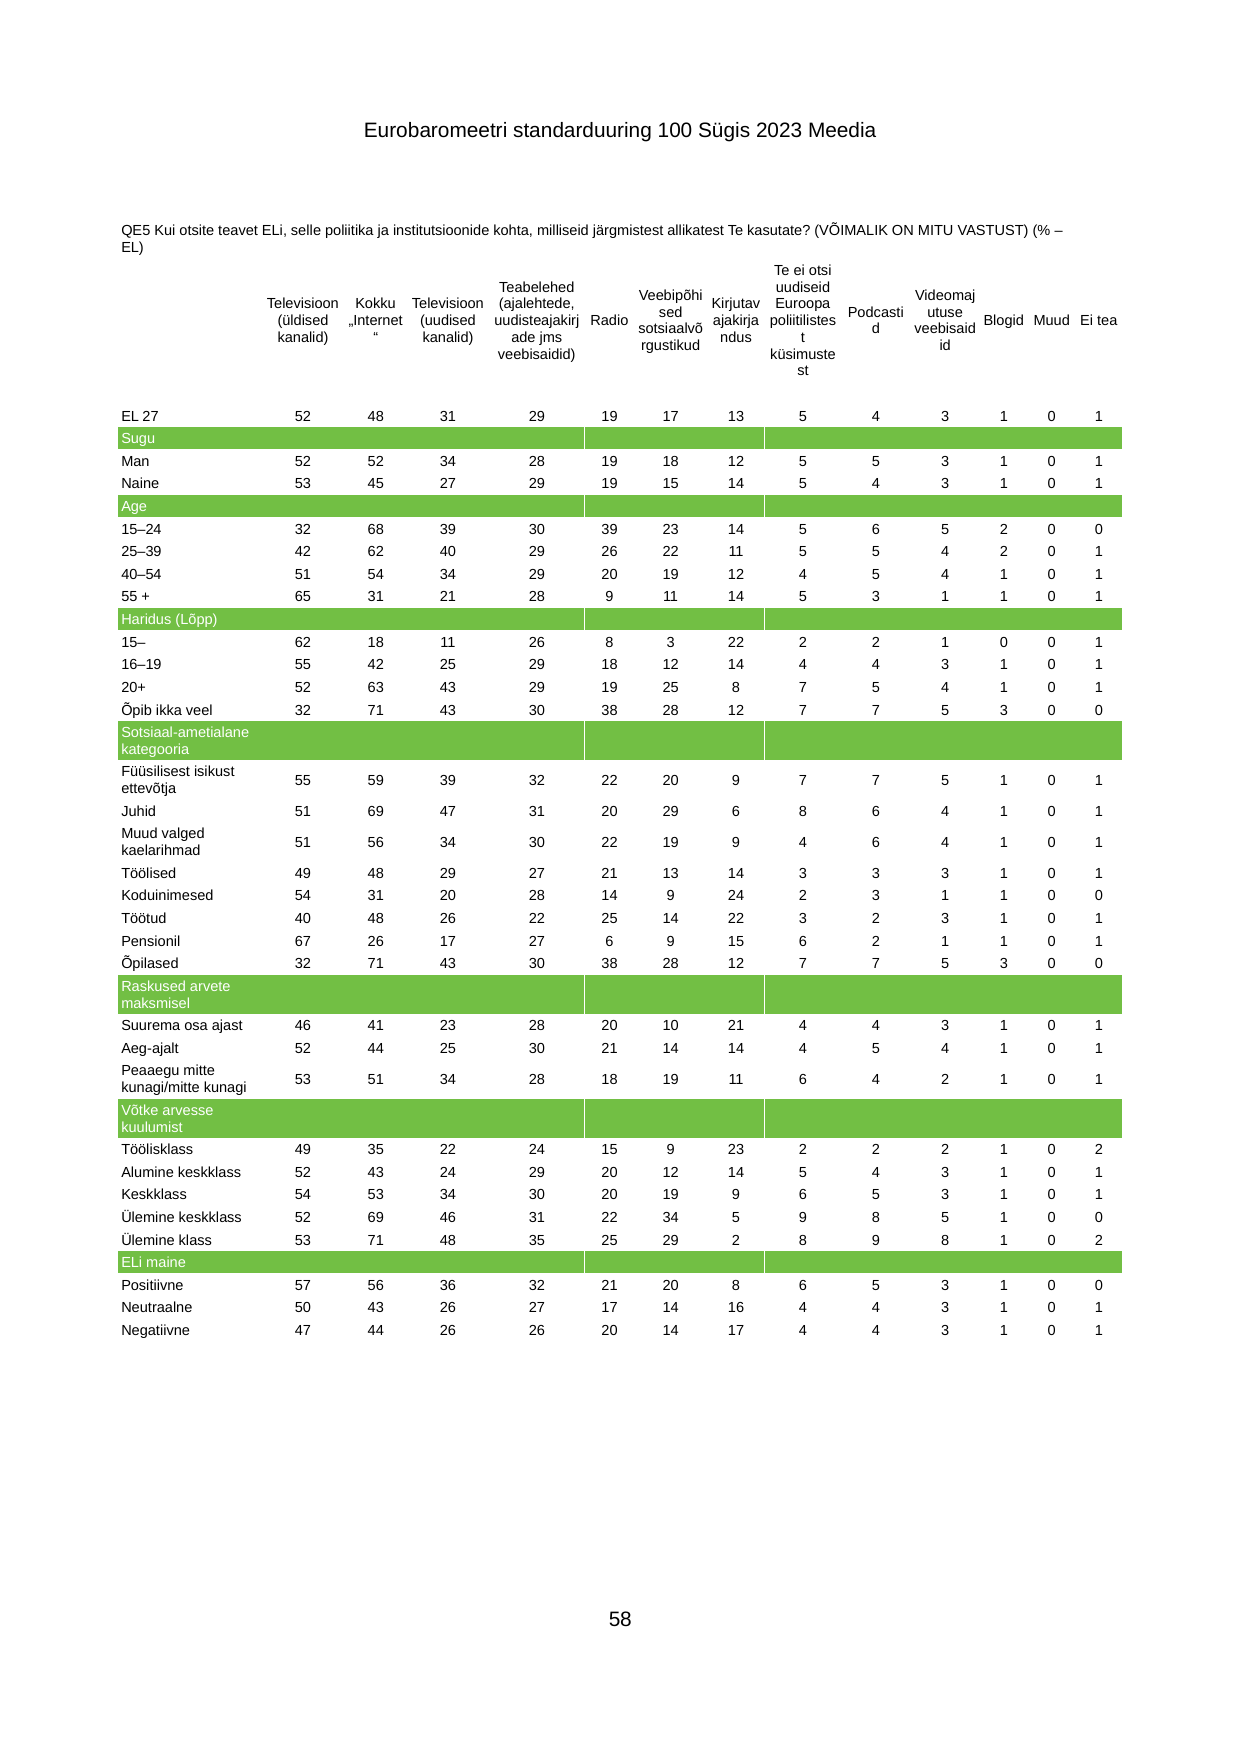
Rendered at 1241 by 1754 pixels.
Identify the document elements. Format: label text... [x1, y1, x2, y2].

table_cell 9 [634, 929, 707, 952]
table_cell 17 [407, 929, 489, 952]
table_cell 0 [1028, 472, 1075, 495]
table_cell [979, 495, 1028, 517]
table_cell 1 [1075, 653, 1122, 676]
table_cell 3 [841, 884, 911, 907]
table_cell 14 [634, 1319, 707, 1341]
table_cell 4 [841, 1161, 911, 1183]
table_cell [1028, 975, 1075, 1014]
table_cell 55 + [118, 585, 261, 608]
table_cell 24 [407, 1161, 489, 1183]
table_cell 27 [489, 929, 584, 952]
table_cell Negatiivne [118, 1319, 261, 1341]
table_cell 34 [634, 1206, 707, 1228]
table_cell Podcastid [841, 259, 911, 382]
table_cell 0 [1028, 1206, 1075, 1228]
table_cell 30 [489, 518, 584, 540]
table_cell 20 [634, 1274, 707, 1296]
table_cell 23 [407, 1014, 489, 1037]
table_cell 5 [765, 404, 841, 427]
table_cell 12 [707, 698, 764, 721]
table_cell 1 [1075, 1059, 1122, 1098]
table_cell 9 [841, 1228, 911, 1251]
table_cell 1 [979, 653, 1028, 676]
table_cell [911, 1099, 979, 1138]
table_cell Haridus (Lõpp) [118, 608, 261, 630]
table_cell Alumine keskklass [118, 1161, 261, 1183]
table_cell [841, 382, 911, 404]
table_cell 0 [1028, 1138, 1075, 1161]
table_cell [261, 608, 344, 630]
table_cell 1 [979, 1014, 1028, 1037]
table_cell 21 [585, 862, 634, 884]
table_cell 1 [979, 1138, 1028, 1161]
table_cell 5 [765, 518, 841, 540]
table_cell [344, 1099, 407, 1138]
table_cell 0 [1028, 1296, 1075, 1319]
table_cell 24 [707, 884, 764, 907]
table_cell 41 [344, 1014, 407, 1037]
table_cell 18 [634, 450, 707, 472]
table_cell [634, 1099, 707, 1138]
table_cell 0 [1028, 1274, 1075, 1296]
table_cell 3 [911, 1183, 979, 1206]
table_cell 55 [261, 760, 344, 799]
table_cell 19 [634, 822, 707, 862]
table_cell 1 [979, 907, 1028, 929]
table_cell 54 [261, 884, 344, 907]
table_cell 31 [489, 1206, 584, 1228]
table_cell 1 [1075, 1037, 1122, 1059]
table_cell 29 [489, 404, 584, 427]
table_cell 12 [707, 952, 764, 974]
table_cell Sotsiaal-ametialane kategooria [118, 721, 261, 760]
table_cell 6 [585, 929, 634, 952]
table_cell Ülemine keskklass [118, 1206, 261, 1228]
table_cell 7 [765, 698, 841, 721]
table_cell [841, 427, 911, 449]
table_cell 0 [1028, 585, 1075, 608]
table_cell [489, 427, 584, 449]
table_cell 4 [911, 822, 979, 862]
table_cell 43 [344, 1161, 407, 1183]
table_cell 20 [585, 1161, 634, 1183]
table_cell 14 [707, 518, 764, 540]
table_cell [911, 427, 979, 449]
table_cell [344, 495, 407, 517]
table_cell 1 [979, 563, 1028, 585]
table_cell [707, 427, 764, 449]
table_cell 14 [707, 585, 764, 608]
table_cell 47 [407, 800, 489, 822]
table_cell 4 [765, 563, 841, 585]
table_cell 2 [765, 630, 841, 653]
table_cell 27 [407, 472, 489, 495]
table_cell 9 [634, 884, 707, 907]
table_cell 3 [911, 862, 979, 884]
table_cell 0 [1075, 698, 1122, 721]
table_cell 0 [1028, 676, 1075, 698]
table_cell 17 [585, 1296, 634, 1319]
table_cell 1 [1075, 1319, 1122, 1341]
table_cell 7 [765, 676, 841, 698]
table_cell [407, 975, 489, 1014]
table_cell [979, 427, 1028, 449]
table_cell 34 [407, 563, 489, 585]
table_cell 19 [585, 676, 634, 698]
table_cell 7 [841, 760, 911, 799]
table_cell 48 [344, 907, 407, 929]
table_cell 28 [489, 450, 584, 472]
table_cell [1028, 1251, 1075, 1273]
table_cell 2 [841, 1138, 911, 1161]
table_cell 4 [765, 822, 841, 862]
table_cell 34 [407, 1059, 489, 1098]
table_cell 1 [979, 1206, 1028, 1228]
table_cell 6 [841, 822, 911, 862]
table_cell 34 [407, 822, 489, 862]
table_cell 40 [261, 907, 344, 929]
table_cell 6 [765, 1274, 841, 1296]
table_cell 19 [634, 563, 707, 585]
table_cell 39 [407, 760, 489, 799]
table_cell 29 [634, 800, 707, 822]
table_cell 0 [1028, 1059, 1075, 1098]
table_cell [765, 721, 841, 760]
table_cell 12 [707, 450, 764, 472]
table_cell 26 [489, 630, 584, 653]
table_cell Töötud [118, 907, 261, 929]
table_cell [979, 1099, 1028, 1138]
table_cell 1 [1075, 630, 1122, 653]
table_cell Võtke arvesse kuulumist [118, 1099, 261, 1138]
table_cell 16–19 [118, 653, 261, 676]
table_cell 20 [585, 800, 634, 822]
table_cell 6 [765, 1183, 841, 1206]
table_cell 5 [911, 698, 979, 721]
table_cell [489, 1099, 584, 1138]
table_cell Kirjutav ajakirjandus [707, 259, 764, 382]
table_cell 22 [707, 630, 764, 653]
table_cell 19 [634, 1183, 707, 1206]
table_cell 35 [489, 1228, 584, 1251]
table_cell 29 [489, 676, 584, 698]
table_cell 9 [707, 1183, 764, 1206]
table_cell 18 [344, 630, 407, 653]
table_cell 21 [585, 1037, 634, 1059]
table_cell 15 [634, 472, 707, 495]
table_cell 0 [1028, 698, 1075, 721]
table_cell 4 [841, 472, 911, 495]
table_cell 8 [841, 1206, 911, 1228]
table_cell [585, 1251, 634, 1273]
table_cell 0 [979, 630, 1028, 653]
table_cell [707, 608, 764, 630]
table_cell [1028, 427, 1075, 449]
table_cell [765, 427, 841, 449]
table_cell 0 [1028, 563, 1075, 585]
table_cell [407, 427, 489, 449]
table_cell [707, 975, 764, 1014]
table_cell 32 [261, 952, 344, 974]
table_cell 0 [1028, 404, 1075, 427]
table_cell 28 [489, 585, 584, 608]
table_cell [841, 495, 911, 517]
table_cell 51 [261, 563, 344, 585]
table_cell 4 [911, 563, 979, 585]
table_cell Aeg-ajalt [118, 1037, 261, 1059]
table_cell 1 [979, 1161, 1028, 1183]
table_cell 28 [489, 1059, 584, 1098]
table_cell 6 [707, 800, 764, 822]
table_cell [489, 608, 584, 630]
table_cell Positiivne [118, 1274, 261, 1296]
table_cell [118, 259, 261, 382]
table_cell 71 [344, 1228, 407, 1251]
table_cell 2 [765, 884, 841, 907]
table_cell 19 [634, 1059, 707, 1098]
table_cell 8 [911, 1228, 979, 1251]
table_cell 21 [407, 585, 489, 608]
table_cell 13 [707, 404, 764, 427]
table_cell 7 [765, 952, 841, 974]
table_cell 3 [911, 450, 979, 472]
table_cell 1 [1075, 540, 1122, 563]
table_cell [1075, 721, 1122, 760]
table_cell 11 [707, 1059, 764, 1098]
table_cell 38 [585, 698, 634, 721]
table_cell 0 [1075, 884, 1122, 907]
table_cell 53 [344, 1183, 407, 1206]
table_cell Sugu [118, 427, 261, 449]
table_cell 5 [911, 952, 979, 974]
table_cell 43 [407, 676, 489, 698]
table_cell 1 [979, 884, 1028, 907]
table_cell 2 [707, 1228, 764, 1251]
table_cell [489, 1251, 584, 1273]
table_cell [841, 1251, 911, 1273]
table_cell 30 [489, 822, 584, 862]
table_cell 2 [1075, 1138, 1122, 1161]
table_header QE5 Kui otsite teavet ELi, selle poliitika ja institutsioonide kohta, milliseid järgmistest allikatest Te kasutate? (VÕIMALIK ON MITU VASTUST) (% – EL) [118, 219, 1075, 258]
table_cell [634, 608, 707, 630]
table_cell 2 [841, 929, 911, 952]
table_cell [707, 1251, 764, 1273]
table_cell 1 [1075, 585, 1122, 608]
table_cell 46 [407, 1206, 489, 1228]
table_cell 0 [1028, 760, 1075, 799]
table_cell 0 [1075, 1274, 1122, 1296]
table_cell 0 [1028, 1037, 1075, 1059]
table_cell 1 [911, 585, 979, 608]
table_cell 30 [489, 698, 584, 721]
table_cell 32 [489, 1274, 584, 1296]
table_cell 2 [841, 630, 911, 653]
table_cell 2 [911, 1138, 979, 1161]
table_cell Suurema osa ajast [118, 1014, 261, 1037]
table_cell Videomajutuse veebisaidid [911, 259, 979, 382]
table_cell Man [118, 450, 261, 472]
table_cell 53 [261, 472, 344, 495]
table_cell 3 [634, 630, 707, 653]
table_cell 28 [634, 698, 707, 721]
table_cell 28 [634, 952, 707, 974]
table_cell Muud valged kaelarihmad [118, 822, 261, 862]
table_cell 6 [841, 800, 911, 822]
table_cell 56 [344, 1274, 407, 1296]
table_cell 8 [707, 676, 764, 698]
table_cell 27 [489, 1296, 584, 1319]
table_cell 1 [979, 862, 1028, 884]
table_cell 12 [634, 653, 707, 676]
table_cell 14 [707, 653, 764, 676]
table_cell 68 [344, 518, 407, 540]
table_cell Televisioon (uudised kanalid) [407, 259, 489, 382]
table_cell [261, 975, 344, 1014]
table_cell Te ei otsi uudiseid Euroopa poliitilistest küsimustest [765, 259, 841, 382]
table_cell [634, 1251, 707, 1273]
table_cell [979, 608, 1028, 630]
table_cell 0 [1028, 907, 1075, 929]
table_cell [765, 382, 841, 404]
table_cell 5 [841, 1274, 911, 1296]
table_cell 1 [979, 1319, 1028, 1341]
table_cell [979, 975, 1028, 1014]
table_cell Veebipõhised sotsiaalvõrgustikud [634, 259, 707, 382]
table_cell [489, 495, 584, 517]
table_cell 1 [1075, 472, 1122, 495]
table_cell 9 [634, 1138, 707, 1161]
table_cell [979, 721, 1028, 760]
table_cell 5 [707, 1206, 764, 1228]
table_cell Peaaegu mitte kunagi/mitte kunagi [118, 1059, 261, 1098]
table_cell [585, 721, 634, 760]
table_cell 27 [489, 862, 584, 884]
table_cell [765, 608, 841, 630]
table_cell 26 [585, 540, 634, 563]
table_cell 32 [261, 698, 344, 721]
table_cell 4 [911, 1037, 979, 1059]
table_cell 5 [911, 1206, 979, 1228]
table_cell Õpilased [118, 952, 261, 974]
table_cell 29 [489, 1161, 584, 1183]
table_cell Teabelehed (ajalehtede, uudisteajakirjade jms veebisaidid) [489, 259, 584, 382]
table_cell 53 [261, 1228, 344, 1251]
table_cell [407, 382, 489, 404]
table_cell 1 [1075, 1296, 1122, 1319]
table_cell Muud [1028, 259, 1075, 382]
table_cell [911, 608, 979, 630]
table_cell [707, 1099, 764, 1138]
table_cell 4 [765, 653, 841, 676]
table_cell 1 [979, 1059, 1028, 1098]
table_cell 26 [489, 1319, 584, 1341]
table_cell 2 [979, 518, 1028, 540]
table_cell [1075, 1251, 1122, 1273]
table_cell 29 [407, 862, 489, 884]
table_cell 52 [261, 1206, 344, 1228]
table_cell [585, 495, 634, 517]
table_cell 8 [765, 1228, 841, 1251]
table_cell 59 [344, 760, 407, 799]
table_cell 14 [707, 472, 764, 495]
table_cell [634, 975, 707, 1014]
table_cell 30 [489, 1037, 584, 1059]
table_cell 21 [707, 1014, 764, 1037]
table_cell 18 [585, 1059, 634, 1098]
table_cell 0 [1075, 1206, 1122, 1228]
table_cell 4 [765, 1319, 841, 1341]
table_cell 3 [911, 404, 979, 427]
table_cell 3 [911, 472, 979, 495]
table_cell 3 [911, 1014, 979, 1037]
table_cell 9 [707, 760, 764, 799]
table_cell 54 [261, 1183, 344, 1206]
table_cell 5 [765, 450, 841, 472]
table_cell Ülemine klass [118, 1228, 261, 1251]
table_cell 20 [634, 760, 707, 799]
table_cell 1 [979, 822, 1028, 862]
table_cell 52 [344, 450, 407, 472]
table_cell [261, 721, 344, 760]
table_cell 26 [407, 1296, 489, 1319]
table_cell [841, 1099, 911, 1138]
table_cell 48 [344, 862, 407, 884]
table_cell Neutraalne [118, 1296, 261, 1319]
table_cell 1 [1075, 404, 1122, 427]
table_cell [911, 975, 979, 1014]
table_cell 62 [261, 630, 344, 653]
table_cell [634, 427, 707, 449]
table_cell 5 [841, 563, 911, 585]
table_cell 22 [585, 1206, 634, 1228]
table_cell Pensionil [118, 929, 261, 952]
table_cell 62 [344, 540, 407, 563]
table_cell 69 [344, 800, 407, 822]
table_cell [634, 721, 707, 760]
table_cell 31 [344, 585, 407, 608]
table_cell 23 [707, 1138, 764, 1161]
table_cell 1 [979, 760, 1028, 799]
table_cell [344, 975, 407, 1014]
table_cell 25 [407, 1037, 489, 1059]
table_cell [344, 382, 407, 404]
table_cell 49 [261, 862, 344, 884]
table_cell 1 [979, 450, 1028, 472]
table_cell 29 [489, 653, 584, 676]
table_cell 2 [911, 1059, 979, 1098]
table_cell [585, 608, 634, 630]
table_cell 5 [841, 1183, 911, 1206]
table_cell 3 [979, 698, 1028, 721]
table_cell [841, 721, 911, 760]
table_cell 4 [841, 1059, 911, 1098]
table_cell 5 [765, 472, 841, 495]
table_cell 20 [585, 563, 634, 585]
table_cell 22 [489, 907, 584, 929]
table_cell ELi maine [118, 1251, 261, 1273]
table_cell 25 [585, 907, 634, 929]
table_cell 35 [344, 1138, 407, 1161]
table_cell [261, 495, 344, 517]
table_cell [634, 495, 707, 517]
table_header [1075, 219, 1122, 258]
table_cell Radio [585, 259, 634, 382]
table_cell 1 [979, 929, 1028, 952]
table_cell 1 [1075, 800, 1122, 822]
table_cell 48 [344, 404, 407, 427]
table_cell 1 [1075, 929, 1122, 952]
table_cell 54 [344, 563, 407, 585]
table_cell Juhid [118, 800, 261, 822]
table_cell 5 [841, 676, 911, 698]
table_cell 1 [979, 1183, 1028, 1206]
table_cell 17 [634, 404, 707, 427]
table_cell 0 [1075, 952, 1122, 974]
table_cell 4 [765, 1296, 841, 1319]
table_cell 1 [1075, 676, 1122, 698]
table_cell 40 [407, 540, 489, 563]
table_cell 4 [765, 1014, 841, 1037]
table_cell 9 [585, 585, 634, 608]
table_cell 57 [261, 1274, 344, 1296]
table_cell 6 [841, 518, 911, 540]
table_cell 30 [489, 1183, 584, 1206]
table_cell 1 [1075, 822, 1122, 862]
table_cell 1 [911, 630, 979, 653]
table_cell 31 [407, 404, 489, 427]
table_cell 1 [911, 929, 979, 952]
table_cell 28 [489, 884, 584, 907]
table_cell 50 [261, 1296, 344, 1319]
table_cell 0 [1028, 540, 1075, 563]
table_cell 52 [261, 1161, 344, 1183]
table_cell 65 [261, 585, 344, 608]
table_cell Raskused arvete maksmisel [118, 975, 261, 1014]
table_cell 4 [841, 1319, 911, 1341]
table_cell [979, 382, 1028, 404]
table_cell [585, 975, 634, 1014]
table_cell 1 [1075, 563, 1122, 585]
table_cell [765, 1099, 841, 1138]
table_cell 1 [979, 1037, 1028, 1059]
table_cell [344, 608, 407, 630]
table_cell [407, 1099, 489, 1138]
table_cell 31 [489, 800, 584, 822]
table_cell 1 [979, 1228, 1028, 1251]
table_cell [765, 1251, 841, 1273]
table_cell 51 [261, 800, 344, 822]
table_cell 14 [707, 1037, 764, 1059]
table_cell Keskklass [118, 1183, 261, 1206]
table_cell 14 [634, 1296, 707, 1319]
table_cell 32 [261, 518, 344, 540]
table_cell 0 [1075, 518, 1122, 540]
table_cell 7 [765, 760, 841, 799]
table_cell 56 [344, 822, 407, 862]
table_cell [911, 721, 979, 760]
table_cell [1028, 382, 1075, 404]
table_cell 26 [344, 929, 407, 952]
table_cell 48 [407, 1228, 489, 1251]
table_cell 43 [407, 698, 489, 721]
table_cell 6 [765, 1059, 841, 1098]
table_cell 10 [634, 1014, 707, 1037]
table_cell [1075, 975, 1122, 1014]
table_cell [911, 495, 979, 517]
table_cell 67 [261, 929, 344, 952]
table_cell [707, 495, 764, 517]
table_cell [765, 975, 841, 1014]
table_cell 3 [911, 1296, 979, 1319]
table_cell 19 [585, 450, 634, 472]
table_cell 22 [634, 540, 707, 563]
table_cell 22 [707, 907, 764, 929]
table_cell 1 [979, 404, 1028, 427]
table_cell 52 [261, 404, 344, 427]
table_cell [1075, 427, 1122, 449]
table_cell 3 [765, 907, 841, 929]
table_cell 28 [489, 1014, 584, 1037]
table_cell 63 [344, 676, 407, 698]
table_cell 7 [841, 698, 911, 721]
table_cell [841, 608, 911, 630]
table_cell 15 [707, 929, 764, 952]
table_cell [344, 427, 407, 449]
table_cell 0 [1028, 630, 1075, 653]
table_cell 19 [585, 404, 634, 427]
table_cell 2 [1075, 1228, 1122, 1251]
table_cell 20 [585, 1183, 634, 1206]
table_cell 1 [979, 472, 1028, 495]
table_cell 5 [841, 450, 911, 472]
table_cell 1 [979, 800, 1028, 822]
table_cell 1 [979, 585, 1028, 608]
table_cell 15 [585, 1138, 634, 1161]
table_cell Televisioon (üldised kanalid) [261, 259, 344, 382]
table_cell 0 [1028, 518, 1075, 540]
table_cell 15– [118, 630, 261, 653]
table_cell 0 [1028, 822, 1075, 862]
table_cell [707, 721, 764, 760]
table_cell 55 [261, 653, 344, 676]
table_cell [407, 495, 489, 517]
table_cell 51 [261, 822, 344, 862]
table_cell [489, 382, 584, 404]
table_cell 25–39 [118, 540, 261, 563]
table_cell [118, 382, 261, 404]
table_cell 14 [634, 1037, 707, 1059]
table_cell 14 [634, 907, 707, 929]
table_cell EL 27 [118, 404, 261, 427]
table_cell 39 [585, 518, 634, 540]
table_cell 3 [765, 862, 841, 884]
table_cell 40–54 [118, 563, 261, 585]
table_cell 2 [765, 1138, 841, 1161]
table_cell 14 [585, 884, 634, 907]
table_cell [489, 721, 584, 760]
table_cell 38 [585, 952, 634, 974]
table_cell 42 [344, 653, 407, 676]
table_cell 18 [585, 653, 634, 676]
table_cell 43 [407, 952, 489, 974]
table_cell [1028, 495, 1075, 517]
table_cell 25 [407, 653, 489, 676]
table_cell 3 [911, 1319, 979, 1341]
table_cell [1075, 1099, 1122, 1138]
table_cell [261, 427, 344, 449]
table_cell Füüsilisest isikust ettevõtja [118, 760, 261, 799]
table_cell [407, 608, 489, 630]
table_cell 69 [344, 1206, 407, 1228]
table_cell 52 [261, 450, 344, 472]
table_cell 11 [407, 630, 489, 653]
table_cell Koduinimesed [118, 884, 261, 907]
table_cell 20+ [118, 676, 261, 698]
table_cell [585, 1099, 634, 1138]
table_cell 5 [841, 1037, 911, 1059]
table_cell 14 [707, 1161, 764, 1183]
table_cell Kokku „Internet“ [344, 259, 407, 382]
table_cell [765, 495, 841, 517]
table_cell 13 [634, 862, 707, 884]
table_cell 1 [979, 1274, 1028, 1296]
table_cell 1 [1075, 862, 1122, 884]
table_cell 2 [979, 540, 1028, 563]
table_cell 0 [1028, 1161, 1075, 1183]
table_cell 29 [489, 563, 584, 585]
table_cell 30 [489, 952, 584, 974]
table_cell 44 [344, 1037, 407, 1059]
table_cell 45 [344, 472, 407, 495]
table_cell [1028, 608, 1075, 630]
table_cell 7 [841, 952, 911, 974]
table_cell Töölised [118, 862, 261, 884]
table_cell 25 [634, 676, 707, 698]
table_cell 1 [1075, 1161, 1122, 1183]
table_cell 20 [407, 884, 489, 907]
table_cell 11 [634, 585, 707, 608]
table_cell 29 [489, 472, 584, 495]
table_cell 3 [911, 1274, 979, 1296]
table_cell 0 [1028, 800, 1075, 822]
table_cell 19 [585, 472, 634, 495]
table_cell 1 [1075, 760, 1122, 799]
table_cell Blogid [979, 259, 1028, 382]
table_cell [911, 382, 979, 404]
table_cell 0 [1028, 1014, 1075, 1037]
table_cell 3 [911, 653, 979, 676]
table_cell [585, 382, 634, 404]
table_cell 5 [841, 540, 911, 563]
table_cell 2 [841, 907, 911, 929]
table_cell 0 [1028, 862, 1075, 884]
table_cell 42 [261, 540, 344, 563]
table_cell 71 [344, 698, 407, 721]
table_cell [1028, 1099, 1075, 1138]
table_cell 0 [1028, 1183, 1075, 1206]
table_cell 3 [911, 907, 979, 929]
table_cell 52 [261, 676, 344, 698]
table_cell 17 [707, 1319, 764, 1341]
table_cell 5 [765, 585, 841, 608]
table_cell 0 [1028, 1228, 1075, 1251]
table_cell [344, 721, 407, 760]
table_cell 44 [344, 1319, 407, 1341]
table_cell [911, 1251, 979, 1273]
table_cell 5 [765, 1161, 841, 1183]
table_cell 3 [979, 952, 1028, 974]
table_cell 25 [585, 1228, 634, 1251]
table_cell 8 [585, 630, 634, 653]
table_cell 16 [707, 1296, 764, 1319]
table_cell 1 [1075, 907, 1122, 929]
table_cell 4 [911, 540, 979, 563]
table_cell 52 [261, 1037, 344, 1059]
table_cell 26 [407, 907, 489, 929]
table_cell 29 [489, 540, 584, 563]
table_cell 34 [407, 450, 489, 472]
table_cell [407, 1251, 489, 1273]
table_cell 22 [407, 1138, 489, 1161]
table_cell Töölisklass [118, 1138, 261, 1161]
table_cell 3 [841, 862, 911, 884]
table_cell 8 [765, 800, 841, 822]
table_cell 3 [841, 585, 911, 608]
table_cell 34 [407, 1183, 489, 1206]
table_cell 29 [634, 1228, 707, 1251]
table_cell 26 [407, 1319, 489, 1341]
table_cell 24 [489, 1138, 584, 1161]
table_cell [979, 1251, 1028, 1273]
table_cell 43 [344, 1296, 407, 1319]
table_cell 0 [1028, 884, 1075, 907]
table_cell 1 [979, 676, 1028, 698]
table_cell 71 [344, 952, 407, 974]
table_cell [407, 721, 489, 760]
table_cell 4 [911, 676, 979, 698]
table_cell 53 [261, 1059, 344, 1098]
table_cell [634, 382, 707, 404]
table_cell 4 [911, 800, 979, 822]
table_cell 36 [407, 1274, 489, 1296]
table_cell [489, 975, 584, 1014]
table_cell 5 [911, 760, 979, 799]
table_cell 51 [344, 1059, 407, 1098]
table_cell 11 [707, 540, 764, 563]
table_cell 4 [841, 1296, 911, 1319]
table_cell [1075, 382, 1122, 404]
table_cell 31 [344, 884, 407, 907]
table_cell 6 [765, 929, 841, 952]
table_cell [707, 382, 764, 404]
table_cell 39 [407, 518, 489, 540]
table_cell Naine [118, 472, 261, 495]
table_cell 4 [841, 1014, 911, 1037]
table_cell 1 [1075, 450, 1122, 472]
table_cell Õpib ikka veel [118, 698, 261, 721]
table_cell 0 [1028, 450, 1075, 472]
table_cell 4 [765, 1037, 841, 1059]
table_cell 0 [1028, 1319, 1075, 1341]
table_cell 20 [585, 1319, 634, 1341]
table_cell 8 [707, 1274, 764, 1296]
table_cell 46 [261, 1014, 344, 1037]
table_cell [261, 382, 344, 404]
table_cell 12 [707, 563, 764, 585]
table_cell [1075, 608, 1122, 630]
table_cell [1075, 495, 1122, 517]
table_cell 32 [489, 760, 584, 799]
table_cell 1 [1075, 1183, 1122, 1206]
table_cell 5 [911, 518, 979, 540]
table_cell 22 [585, 760, 634, 799]
table_cell 4 [841, 653, 911, 676]
table_cell [841, 975, 911, 1014]
table_cell 1 [1075, 1014, 1122, 1037]
table_cell 9 [765, 1206, 841, 1228]
table_cell Age [118, 495, 261, 517]
table_cell 21 [585, 1274, 634, 1296]
table_cell 3 [911, 1161, 979, 1183]
table_cell [1028, 721, 1075, 760]
table_cell [261, 1099, 344, 1138]
table_cell 49 [261, 1138, 344, 1161]
table_cell 14 [707, 862, 764, 884]
table_cell [585, 427, 634, 449]
table_cell 1 [979, 1296, 1028, 1319]
table_cell 23 [634, 518, 707, 540]
table_cell 20 [585, 1014, 634, 1037]
table_cell [261, 1251, 344, 1273]
table_cell 9 [707, 822, 764, 862]
table_cell Ei tea [1075, 259, 1122, 382]
table_cell 15–24 [118, 518, 261, 540]
table_cell 0 [1028, 929, 1075, 952]
table_cell 22 [585, 822, 634, 862]
table_cell 5 [765, 540, 841, 563]
table_cell 4 [841, 404, 911, 427]
table_cell 1 [911, 884, 979, 907]
table_cell [344, 1251, 407, 1273]
table_cell 0 [1028, 952, 1075, 974]
table_cell 47 [261, 1319, 344, 1341]
table_cell 0 [1028, 653, 1075, 676]
table_cell 12 [634, 1161, 707, 1183]
